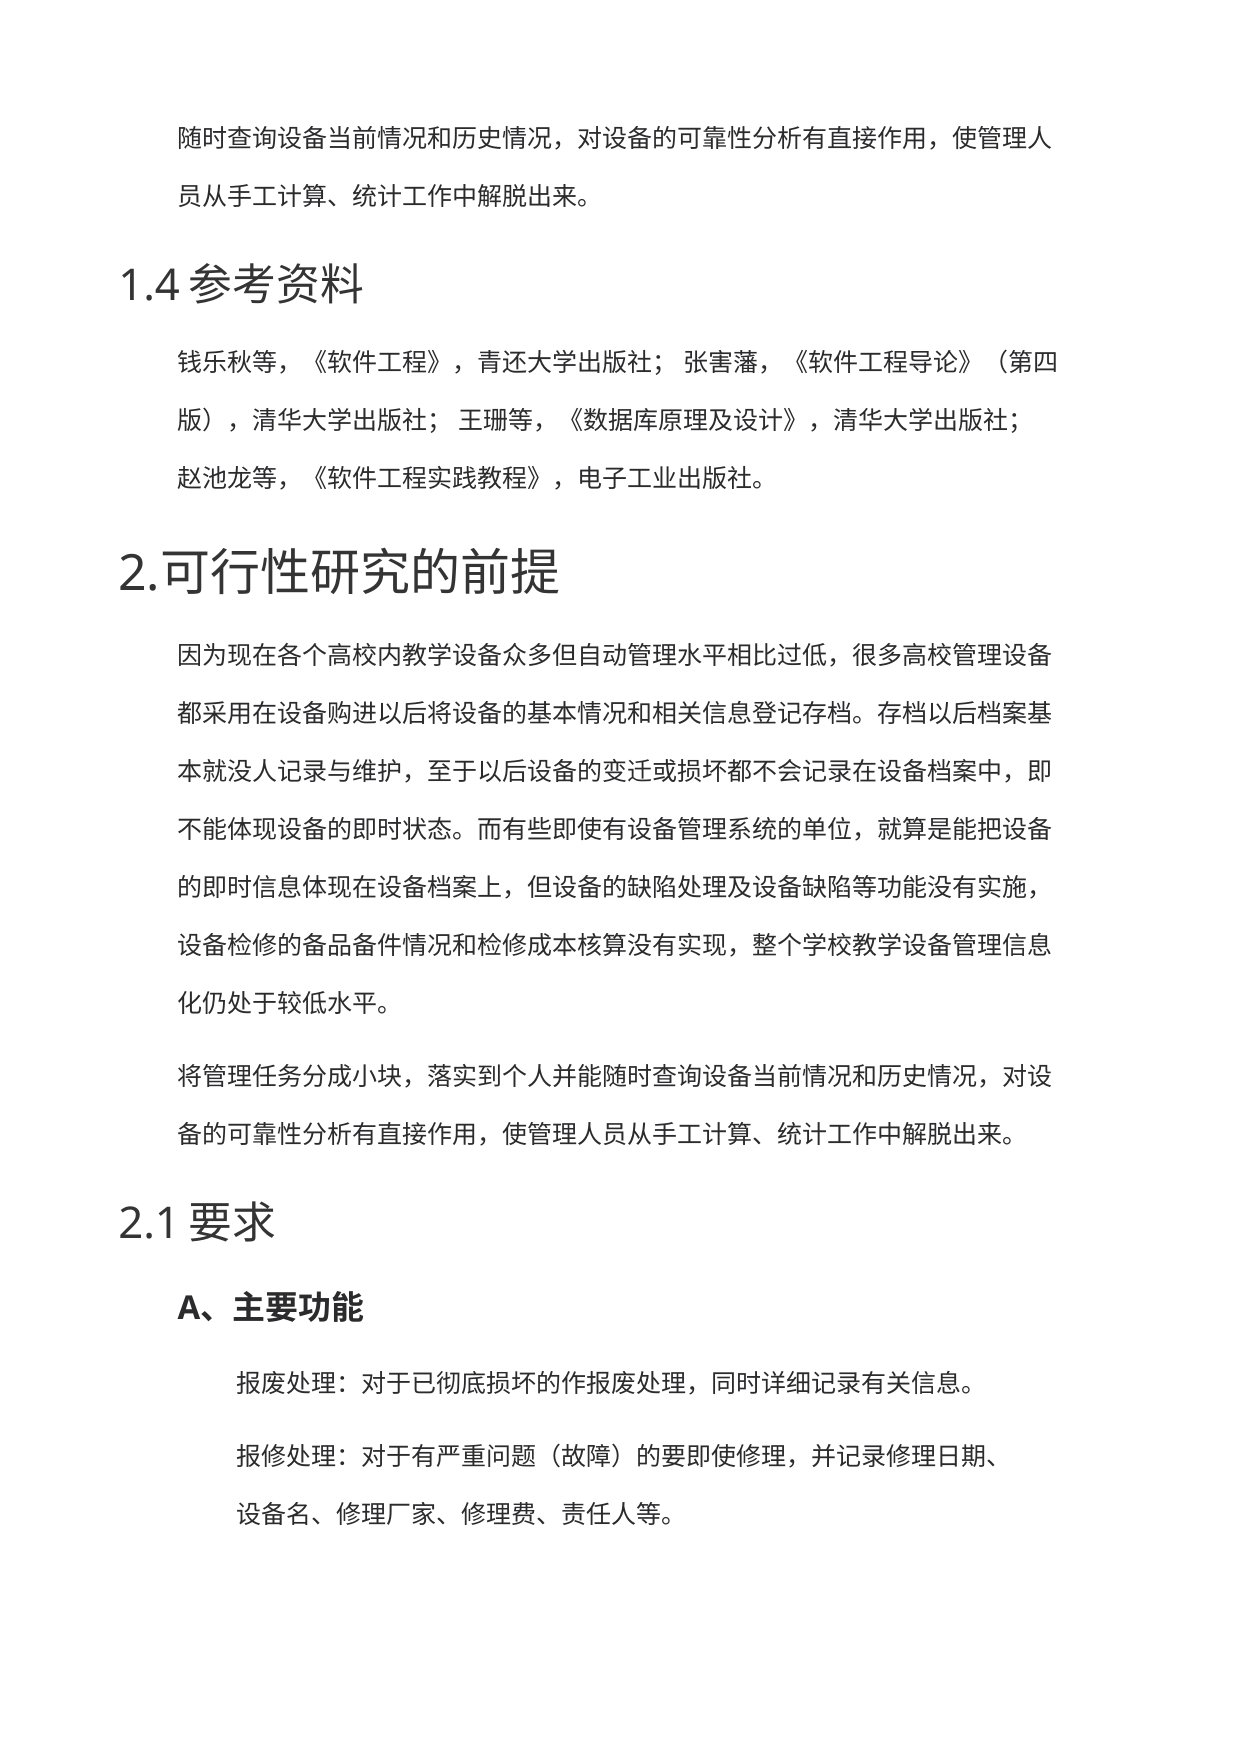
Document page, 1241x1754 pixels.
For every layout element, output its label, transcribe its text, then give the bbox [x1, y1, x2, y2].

subtitle 1.4参考资料 [118, 249, 1122, 313]
text 报废处理：对于已彻底损坏的作报废处理，同时详细记录有关信息。 [236, 1363, 1004, 1399]
text 因为现在各个高校内教学设备众多但自动管理水平相比过低，很多高校管理设备都采用在设备购进以后将设备的基本情况和相关信息登记存档。存档以后档案基本就没人记录与维护，至于以后设备的变迁或损坏都不会记录在设备档案中，即不能体现设备的即时状态。而有些即使有设备管理系统的单位，就算是能把设备的即时信息体现在设备档案上，但设备的缺陷处理及设备缺陷等功能没有实施，设备检修的备品备件情况和检修成本核算没有实现，整个学校教学设备管理信息化仍处于较低水平。 [177, 636, 1063, 1019]
subtitle 2.1要求 [118, 1188, 1122, 1252]
text 报修处理：对于有严重问题（故障）的要即使修理，并记录修理日期、设备名、修理厂家、修理费、责任人等。 [236, 1437, 1004, 1531]
text 钱乐秋等，《软件工程》，青还大学出版社； 张害藩，《软件工程导论》（第四版），清华大学出版社； 王珊等，《数据库原理及设计》，清华大学出版社； 赵池龙等，《软件工程实践教程》，电子工业出版社。 [177, 343, 1063, 495]
subtitle A、主要功能 [177, 1281, 1063, 1329]
text 随时查询设备当前情况和历史情况，对设备的可靠性分析有直接作用，使管理人员从手工计算、统计工作中解脱出来。 [177, 118, 1063, 212]
text 将管理任务分成小块，落实到个人并能随时查询设备当前情况和历史情况，对设备的可靠性分析有直接作用，使管理人员从手工计算、统计工作中解脱出来。 [177, 1057, 1063, 1151]
subtitle 2.可行性研究的前提 [118, 532, 1122, 605]
